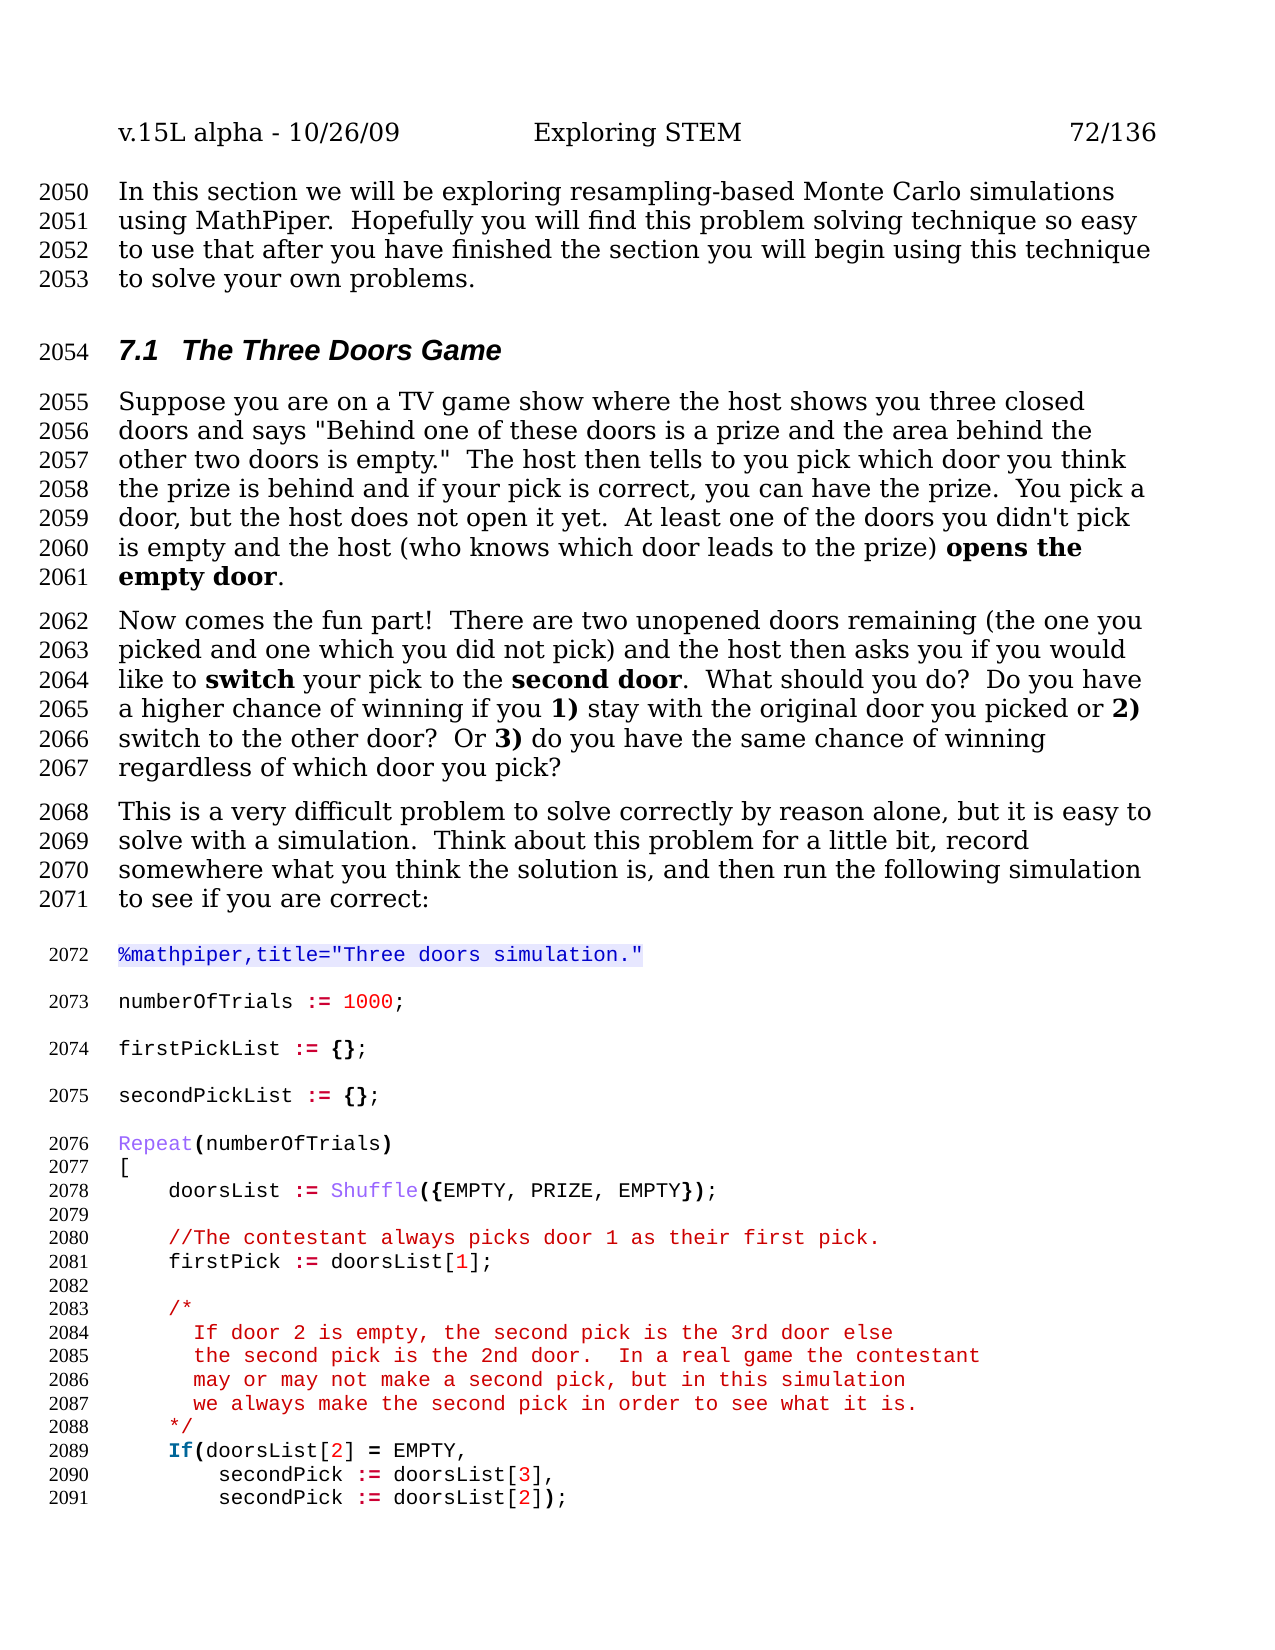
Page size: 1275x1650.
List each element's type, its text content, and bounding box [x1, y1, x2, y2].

text [ [118, 1156, 1157, 1180]
text firstPick := doorsList[1]; [118, 1251, 1157, 1274]
text This is a very difficult problem to solve correctly by reason alone, but it is easy to solve with a simulation. Think about this problem for a little bit, record somewhere what you think the solution is, and then run the following simulation to see if you are correct: [118, 797, 1157, 914]
text we always make the second pick in order to see what it is. [118, 1393, 1157, 1416]
text firstPickList := {}; [118, 1038, 1157, 1062]
text Now comes the fun part! There are two unopened doors remaining (the one you picked and one which you did not pick) and the host then asks you if you would like to switch your pick to the second door. What should you do? Do you have a higher chance of winning if you 1) stay with the original door you picked or 2) switch to the other door? Or 3) do you have the same chance of winning regardless of which door you pick? [118, 607, 1157, 782]
text Suppose you are on a TV game show where the host shows you three closed doors and says "Behind one of these doors is a prize and the area behind the other two doors is empty." The host then tells to you pick which door you think the prize is behind and if your pick is correct, you can have the prize. You pick a door, but the host does not open it yet. At least one of the doors you didn't pick is empty and the host (who knows which door leads to the prize) opens the empty door. [118, 387, 1157, 592]
text Repeat(numberOfTrials) [118, 1133, 1157, 1156]
text /* [118, 1298, 1157, 1322]
text secondPick := doorsList[2]); [118, 1487, 1157, 1511]
text the second pick is the 2nd door. In a real game the contestant [118, 1346, 1157, 1369]
text doorsList := Shuffle({EMPTY, PRIZE, EMPTY}); [118, 1180, 1157, 1204]
subtitle The Three Doors Game [118, 332, 1157, 366]
text secondPickList := {}; [118, 1085, 1157, 1109]
text numberOfTrials := 1000; [118, 991, 1157, 1014]
text */ [118, 1416, 1157, 1440]
text secondPick := doorsList[3], [118, 1464, 1157, 1487]
text %mathpiper,title="Three doors simulation." [118, 943, 1157, 967]
text //The contestant always picks door 1 as their first pick. [118, 1227, 1157, 1251]
text may or may not make a second pick, but in this simulation [118, 1369, 1157, 1393]
text If door 2 is empty, the second pick is the 3rd door else [118, 1322, 1157, 1346]
text If(doorsList[2] = EMPTY, [118, 1440, 1157, 1464]
text In this section we will be exploring resampling-based Monte Carlo simulations using MathPiper. Hopefully you will find this problem solving technique so easy to use that after you have finished the section you will begin using this technique to solve your own problems. [118, 177, 1157, 293]
